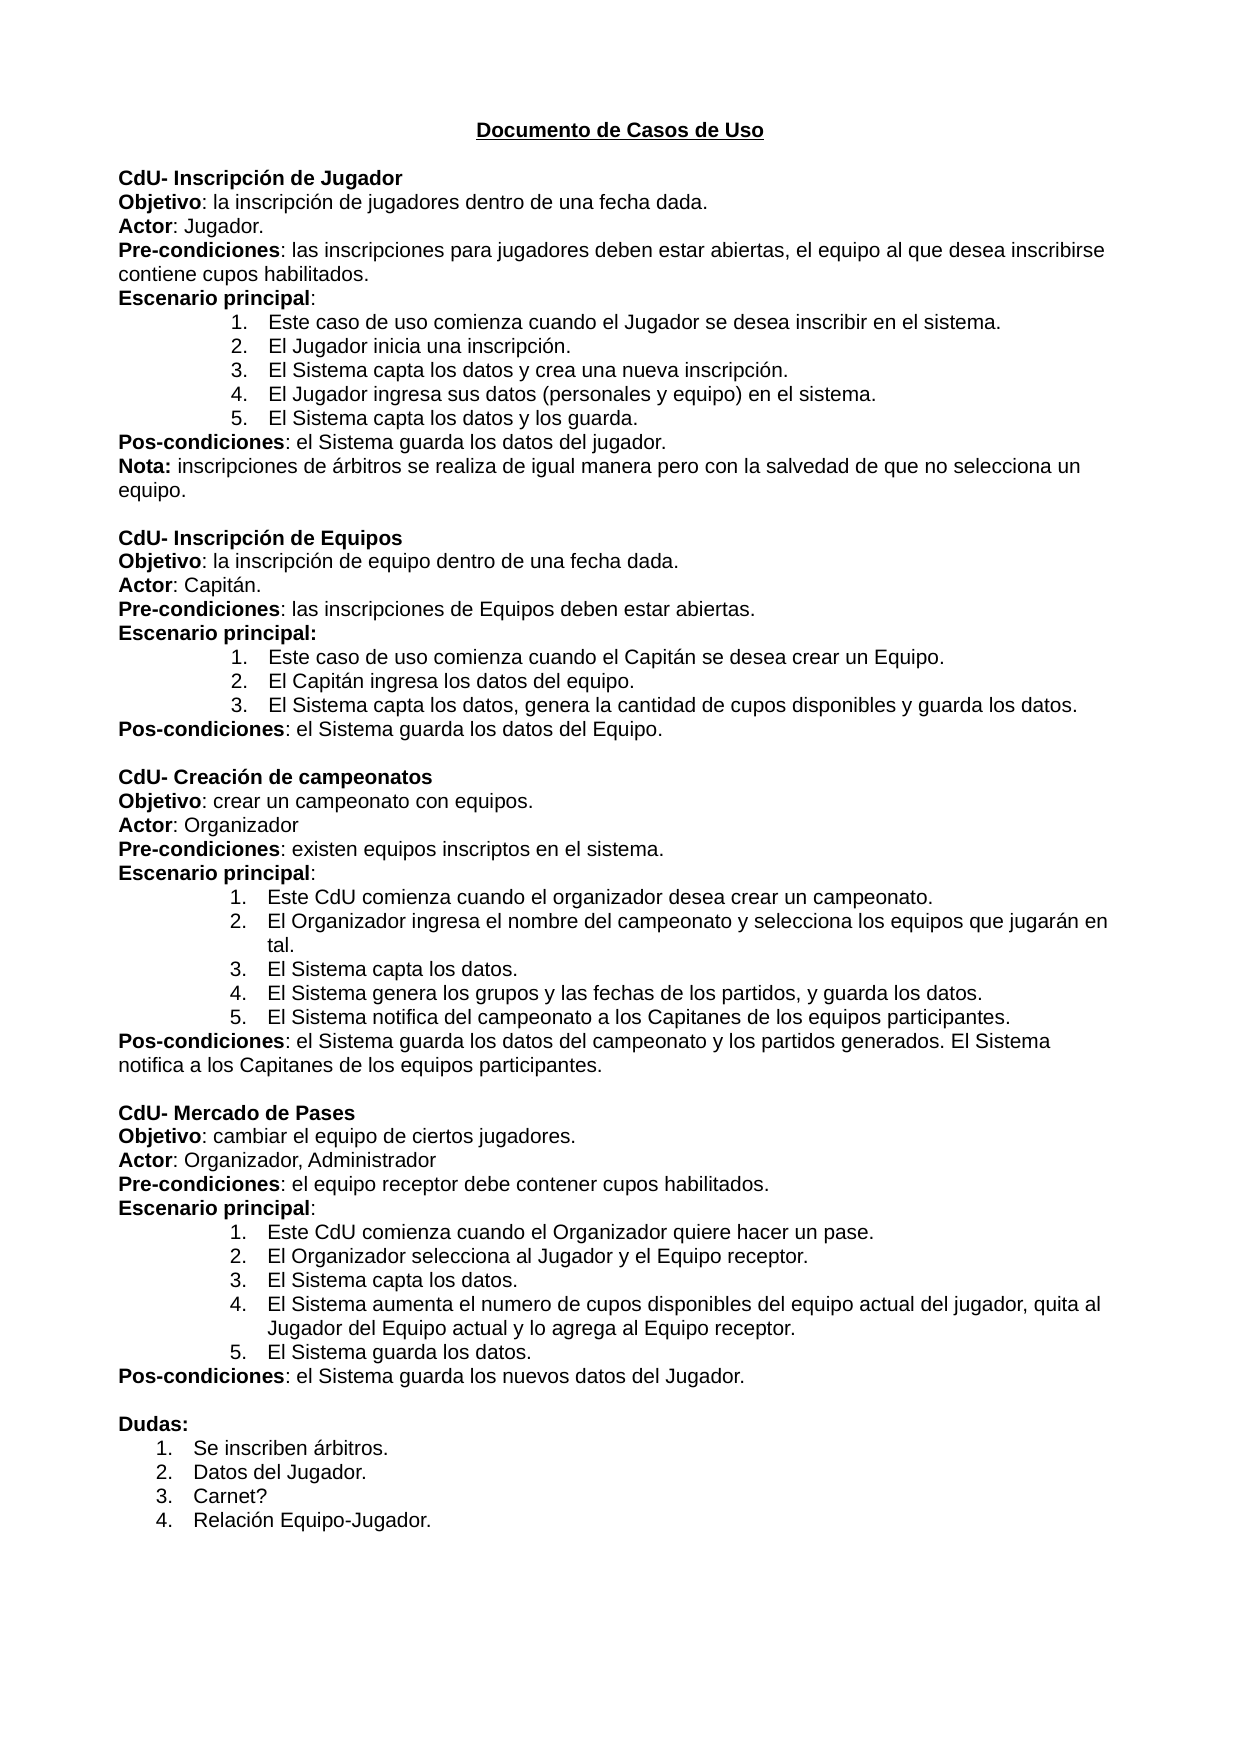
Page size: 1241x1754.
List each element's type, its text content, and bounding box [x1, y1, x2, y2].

text CdU- Inscripción de Jugador [118, 166, 1122, 190]
text Documento de Casos de Uso [118, 118, 1122, 142]
text Objetivo: la inscripción de equipo dentro de una fecha dada. [118, 549, 1122, 573]
list Este caso de uso comienza cuando el Capitán se desea crear un Equipo. [231, 645, 1122, 669]
list El Sistema capta los datos y crea una nueva inscripción. [231, 358, 1122, 382]
list Relación Equipo-Jugador. [156, 1508, 1122, 1532]
text Actor: Capitán. [118, 573, 1122, 597]
list El Sistema aumenta el numero de cupos disponibles del equipo actual del jugador, quita al Jugador del Equipo actual y lo agrega al Equipo receptor. [229, 1292, 1122, 1340]
list El Sistema capta los datos. [229, 957, 1122, 981]
list El Sistema capta los datos. [229, 1268, 1122, 1292]
list Este CdU comienza cuando el organizador desea crear un campeonato. [229, 885, 1122, 909]
text Pre-condiciones: las inscripciones para jugadores deben estar abiertas, el equipo al que desea inscribirse contiene cupos habilitados. [118, 238, 1122, 286]
text Actor: Organizador [118, 813, 1122, 837]
text Escenario principal: [118, 861, 1122, 885]
list Este caso de uso comienza cuando el Jugador se desea inscribir en el sistema. [231, 310, 1122, 334]
list El Sistema capta los datos y los guarda. [231, 406, 1122, 429]
text Pos-condiciones: el Sistema guarda los datos del campeonato y los partidos generados. El Sistema notifica a los Capitanes de los equipos participantes. [118, 1028, 1122, 1076]
text Pos-condiciones: el Sistema guarda los datos del Equipo. [118, 717, 1122, 741]
list El Jugador ingresa sus datos (personales y equipo) en el sistema. [231, 382, 1122, 406]
text Objetivo: la inscripción de jugadores dentro de una fecha dada. [118, 190, 1122, 214]
text Pre-condiciones: el equipo receptor debe contener cupos habilitados. [118, 1172, 1122, 1196]
list El Capitán ingresa los datos del equipo. [231, 669, 1122, 693]
list Se inscriben árbitros. [156, 1436, 1122, 1460]
text Actor: Jugador. [118, 214, 1122, 238]
list El Sistema guarda los datos. [229, 1340, 1122, 1364]
text CdU- Inscripción de Equipos [118, 525, 1122, 549]
text Nota: inscripciones de árbitros se realiza de igual manera pero con la salvedad de que no selecciona un equipo. [118, 453, 1122, 501]
text Objetivo: crear un campeonato con equipos. [118, 789, 1122, 813]
list El Sistema notifica del campeonato a los Capitanes de los equipos participantes. [229, 1004, 1122, 1028]
text Escenario principal: [118, 1196, 1122, 1220]
text Objetivo: cambiar el equipo de ciertos jugadores. [118, 1124, 1122, 1148]
text CdU- Mercado de Pases [118, 1100, 1122, 1124]
text Pos-condiciones: el Sistema guarda los nuevos datos del Jugador. [118, 1364, 1122, 1388]
list Este CdU comienza cuando el Organizador quiere hacer un pase. [229, 1220, 1122, 1244]
list Datos del Jugador. [156, 1460, 1122, 1484]
text CdU- Creación de campeonatos [118, 765, 1122, 789]
text Pre-condiciones: las inscripciones de Equipos deben estar abiertas. [118, 597, 1122, 621]
text Pos-condiciones: el Sistema guarda los datos del jugador. [118, 429, 1122, 453]
list El Jugador inicia una inscripción. [231, 334, 1122, 358]
text Escenario principal: [118, 286, 1122, 310]
list El Sistema capta los datos, genera la cantidad de cupos disponibles y guarda los datos. [231, 693, 1122, 717]
list Carnet? [156, 1484, 1122, 1508]
text Pre-condiciones: existen equipos inscriptos en el sistema. [118, 837, 1122, 861]
text Escenario principal: [118, 621, 1122, 645]
list El Sistema genera los grupos y las fechas de los partidos, y guarda los datos. [229, 981, 1122, 1004]
list El Organizador selecciona al Jugador y el Equipo receptor. [229, 1244, 1122, 1268]
list El Organizador ingresa el nombre del campeonato y selecciona los equipos que jugarán en tal. [229, 909, 1122, 957]
text Dudas: [118, 1412, 1122, 1436]
text Actor: Organizador, Administrador [118, 1148, 1122, 1172]
